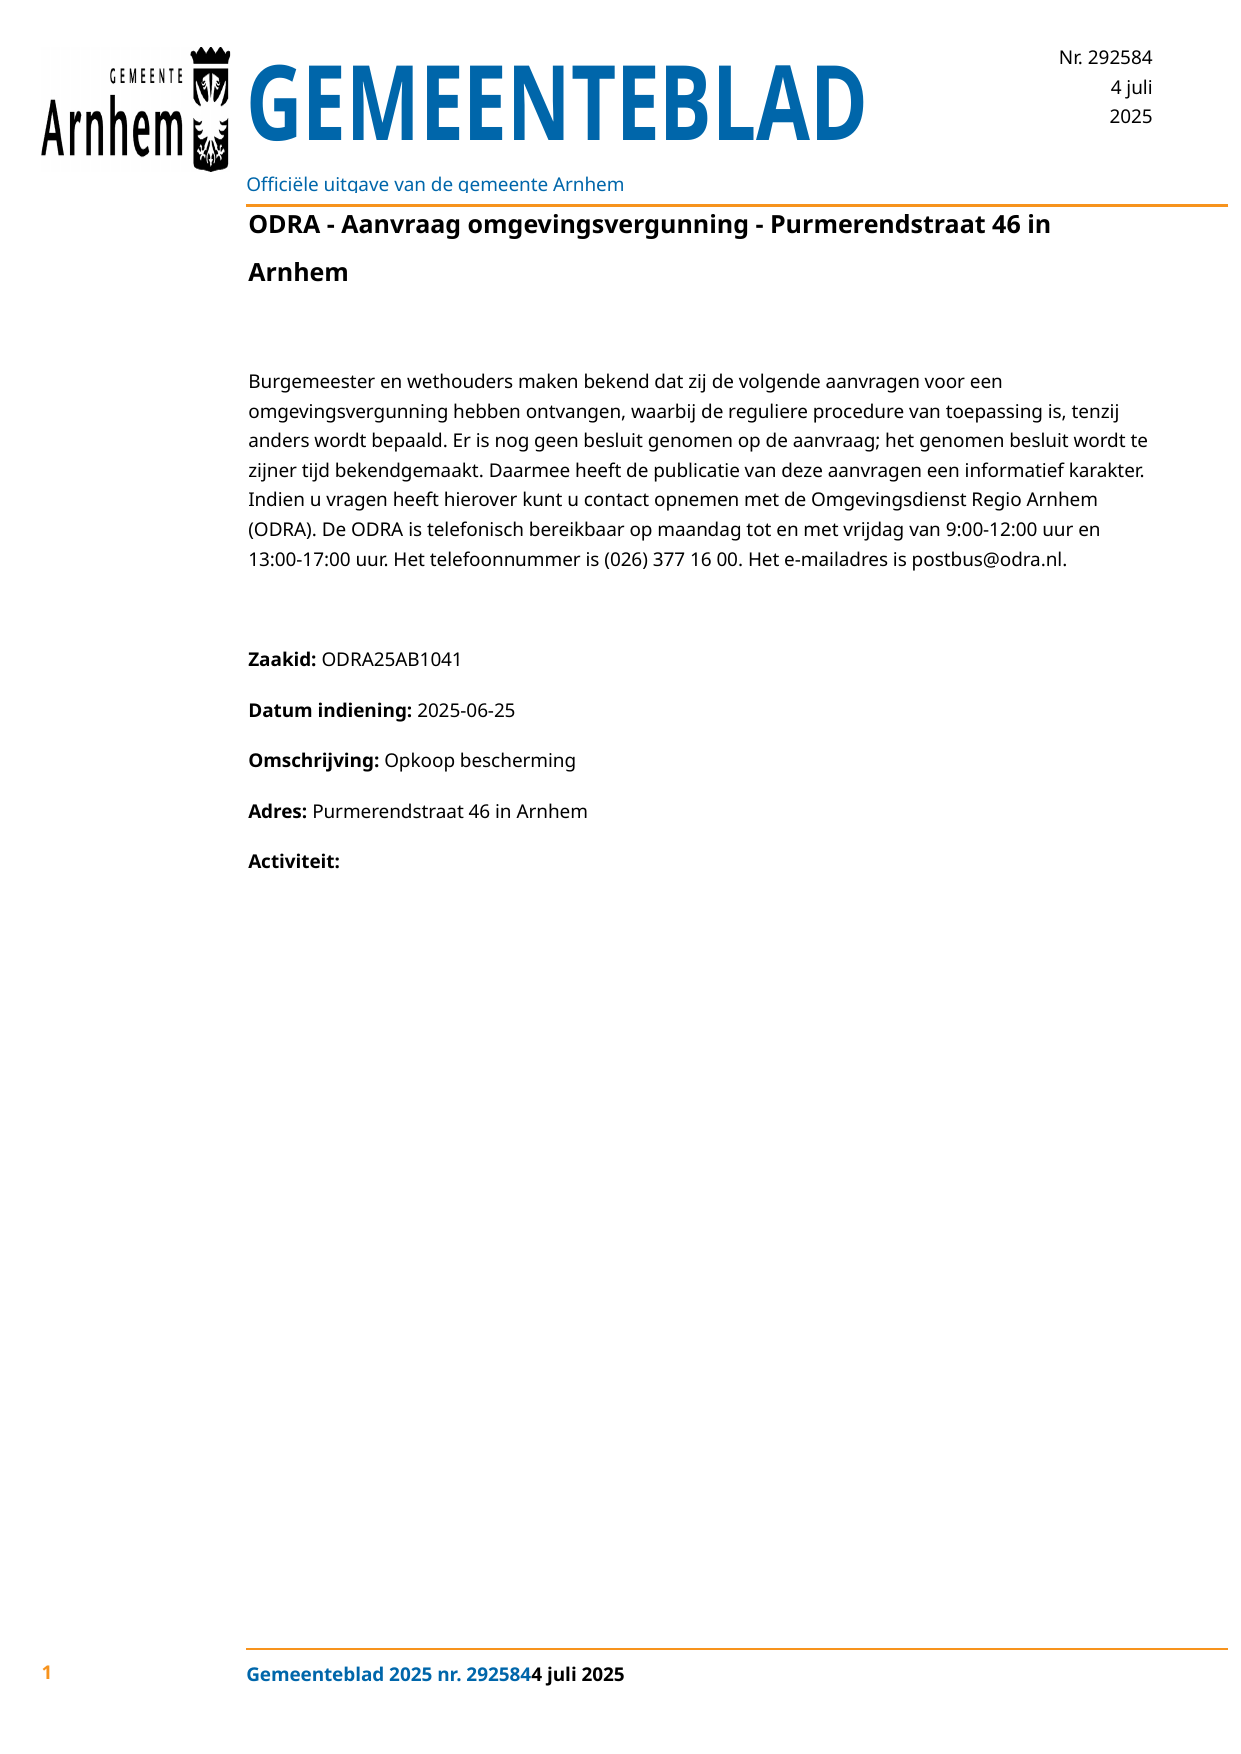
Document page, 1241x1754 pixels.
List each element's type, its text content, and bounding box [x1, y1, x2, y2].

text Omschrijving: Opkoop bescherming [248, 747, 1152, 773]
text Activiteit: [248, 848, 1152, 874]
picture [41, 47, 231, 172]
text Zaakid: ODRA25AB1041 [248, 647, 1152, 672]
text ODRA - Aanvraag omgevingsvergunning - Purmerendstraat 46 in Arnhem [248, 207, 1152, 288]
text Datum indiening: 2025-06-25 [248, 697, 1152, 723]
text Adres: Purmerendstraat 46 in Arnhem [248, 798, 1152, 824]
text Burgemeester en wethouders maken bekend dat zij de volgende aanvragen voor een omgevingsvergunning hebben ontvangen, waarbij de reguliere procedure van toepassing is, tenzij anders wordt bepaald. Er is nog geen besluit genomen op de aanvraag; het genomen besluit wordt te zijner tijd bekendgemaakt. Daarmee heeft de publicatie van deze aanvragen een informatief karakter. Indien u vragen heeft hierover kunt u contact opnemen met de Omgevingsdienst Regio Arnhem (ODRA). De ODRA is telefonisch bereikbaar op maandag tot en met vrijdag van 9:00-12:00 uur en 13:00-17:00 uur. Het telefoonnummer is (026) 377 16 00. Het e-mailadres is postbus@odra.nl. [248, 368, 1152, 572]
